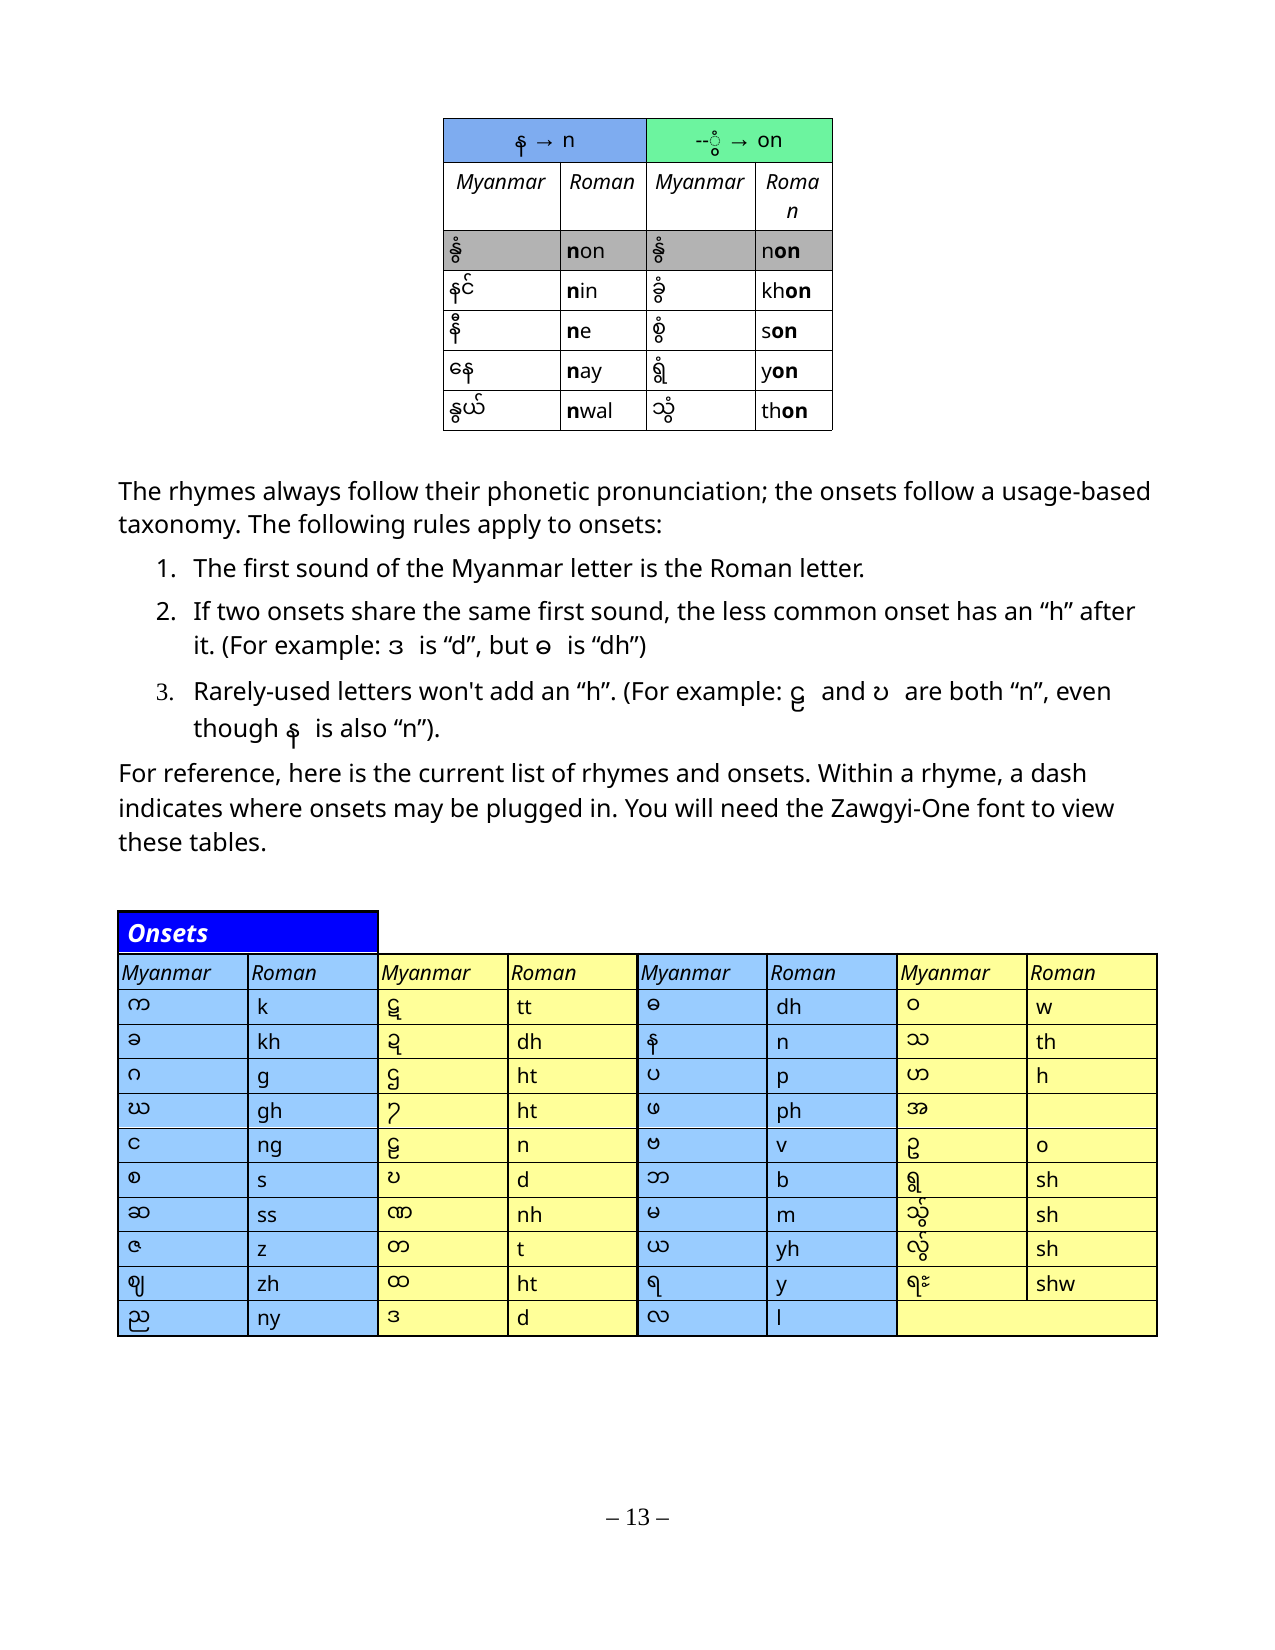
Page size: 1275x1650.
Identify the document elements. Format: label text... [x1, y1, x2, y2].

table_cell th [1028, 1025, 1156, 1058]
table_cell nwal [561, 391, 646, 430]
table_cell non [561, 231, 646, 270]
table_cell ရွံ [647, 351, 755, 390]
table_cell Myanmar [444, 163, 560, 230]
table_cell [1028, 1094, 1156, 1127]
table_cell z [249, 1232, 377, 1266]
table_cell zh [249, 1267, 377, 1300]
table_cell khon [756, 271, 832, 310]
table_cell Roman [768, 955, 896, 989]
table_cell dh [509, 1025, 636, 1058]
table_cell ည [119, 1301, 247, 1335]
table_cell ne [561, 311, 646, 350]
table_cell Roman [756, 163, 832, 230]
table_cell y [768, 1267, 896, 1300]
table_cell shw [1028, 1267, 1156, 1300]
list If two onsets share the same first sound, the less common onset has an “h” after it. (For example: ဒ is “d”, but ဓ is “dh”) [156, 593, 1157, 664]
table_cell ဠ [379, 1129, 507, 1162]
table_cell Myanmar [639, 955, 766, 989]
table_cell ခွံ [647, 271, 755, 310]
table_cell နေ [444, 351, 560, 390]
table_cell နီ [444, 311, 560, 350]
table_cell ဏ [379, 1198, 507, 1231]
table_cell သ [898, 1025, 1026, 1058]
table_cell Myanmar [119, 955, 247, 989]
table_cell ရ [639, 1267, 766, 1300]
table_cell Myanmar [898, 955, 1026, 989]
table_cell ဍ [379, 1025, 507, 1058]
table_cell လွ် [898, 1232, 1026, 1266]
table_cell ny [249, 1301, 377, 1335]
table_cell ဒ [379, 1301, 507, 1335]
table_cell son [756, 311, 832, 350]
table_cell d [509, 1301, 636, 1335]
table_cell နွံ [647, 231, 755, 270]
table_header --ွံ → on [647, 119, 832, 162]
table_cell gh [249, 1094, 377, 1127]
table_cell ဝ [898, 990, 1026, 1024]
table_cell [898, 1301, 1156, 1335]
table_cell thon [756, 391, 832, 430]
table_cell o [1028, 1129, 1156, 1162]
table_header Onsets [119, 913, 377, 952]
table_cell kh [249, 1025, 377, 1058]
table_cell ဌ [379, 1059, 507, 1093]
table_cell non [756, 231, 832, 270]
table_cell စွံ [647, 311, 755, 350]
text For reference, here is the current list of rhymes and onsets. Within a rhyme, a dash indicates where onsets may be plugged in. You will need the Zawgyi-One font to view these tables. [118, 756, 1157, 858]
table_cell tt [509, 990, 636, 1024]
table_cell ရွ [898, 1163, 1026, 1197]
table_cell s [249, 1163, 377, 1197]
table_header [379, 910, 1157, 952]
table_cell လ [639, 1301, 766, 1335]
table_cell nay [561, 351, 646, 390]
table_cell ဃ [119, 1094, 247, 1127]
table_cell b [768, 1163, 896, 1197]
table_cell Roman [509, 955, 636, 989]
table_cell nh [509, 1198, 636, 1231]
table_cell yh [768, 1232, 896, 1266]
table_cell ဘ [639, 1163, 766, 1197]
table_cell ဟ [898, 1059, 1026, 1093]
table_cell ng [249, 1129, 377, 1162]
table_cell ဗ [639, 1129, 766, 1162]
table_cell နင် [444, 271, 560, 310]
table_cell t [509, 1232, 636, 1266]
table_cell န [639, 1025, 766, 1058]
table_cell Roman [561, 163, 646, 230]
table_cell Roman [249, 955, 377, 989]
table_cell m [768, 1198, 896, 1231]
table_cell ႒ [379, 1094, 507, 1127]
table_cell နွယ် [444, 391, 560, 430]
table_cell ဎ [379, 1163, 507, 1197]
table_cell l [768, 1301, 896, 1335]
table_cell သွ် [898, 1198, 1026, 1231]
table_cell n [509, 1129, 636, 1162]
table_cell sh [1028, 1198, 1156, 1231]
table_cell နွံ [444, 231, 560, 270]
table_cell k [249, 990, 377, 1024]
table_cell ht [509, 1094, 636, 1127]
table_cell ဂ [119, 1059, 247, 1093]
table_cell Roman [1028, 955, 1156, 989]
table_cell စ [119, 1163, 247, 1197]
table_cell ဋ [379, 990, 507, 1024]
table_cell Myanmar [379, 955, 507, 989]
table_cell ဓ [639, 990, 766, 1024]
table_cell င [119, 1129, 247, 1162]
table_cell က [119, 990, 247, 1024]
table_cell nin [561, 271, 646, 310]
table_cell yon [756, 351, 832, 390]
table_cell ဥ [898, 1129, 1026, 1162]
table_cell သွံ [647, 391, 755, 430]
list Rarely-used letters won't add an “h”. (For example: ဠ and ဎ are both “n”, even though န is also “n”). [156, 673, 1157, 747]
table_cell ထ [379, 1267, 507, 1300]
table_cell တ [379, 1232, 507, 1266]
table_cell v [768, 1129, 896, 1162]
table_cell ယ [639, 1232, 766, 1266]
table_cell dh [768, 990, 896, 1024]
table_cell ပ [639, 1059, 766, 1093]
table_cell ht [509, 1267, 636, 1300]
table_cell ဇ [119, 1232, 247, 1266]
table_cell ခ [119, 1025, 247, 1058]
table_cell အ [898, 1094, 1026, 1127]
table_cell ss [249, 1198, 377, 1231]
table_cell g [249, 1059, 377, 1093]
table_cell မ [639, 1198, 766, 1231]
table_cell ht [509, 1059, 636, 1093]
table_cell Myanmar [647, 163, 755, 230]
text The rhymes always follow their phonetic pronunciation; the onsets follow a usage-based taxonomy. The following rules apply to onsets: [118, 473, 1157, 541]
table_header န → n [444, 119, 646, 162]
table_cell h [1028, 1059, 1156, 1093]
list The first sound of the Myanmar letter is the Roman letter. [156, 550, 1157, 584]
table_cell sh [1028, 1232, 1156, 1266]
table_cell ဆ [119, 1198, 247, 1231]
table_cell p [768, 1059, 896, 1093]
table_cell d [509, 1163, 636, 1197]
table_cell w [1028, 990, 1156, 1024]
table_cell sh [1028, 1163, 1156, 1197]
table_cell ဈ [119, 1267, 247, 1300]
table_cell n [768, 1025, 896, 1058]
table_cell ph [768, 1094, 896, 1127]
table_cell ဖ [639, 1094, 766, 1127]
table_cell ရႊ [898, 1267, 1026, 1300]
